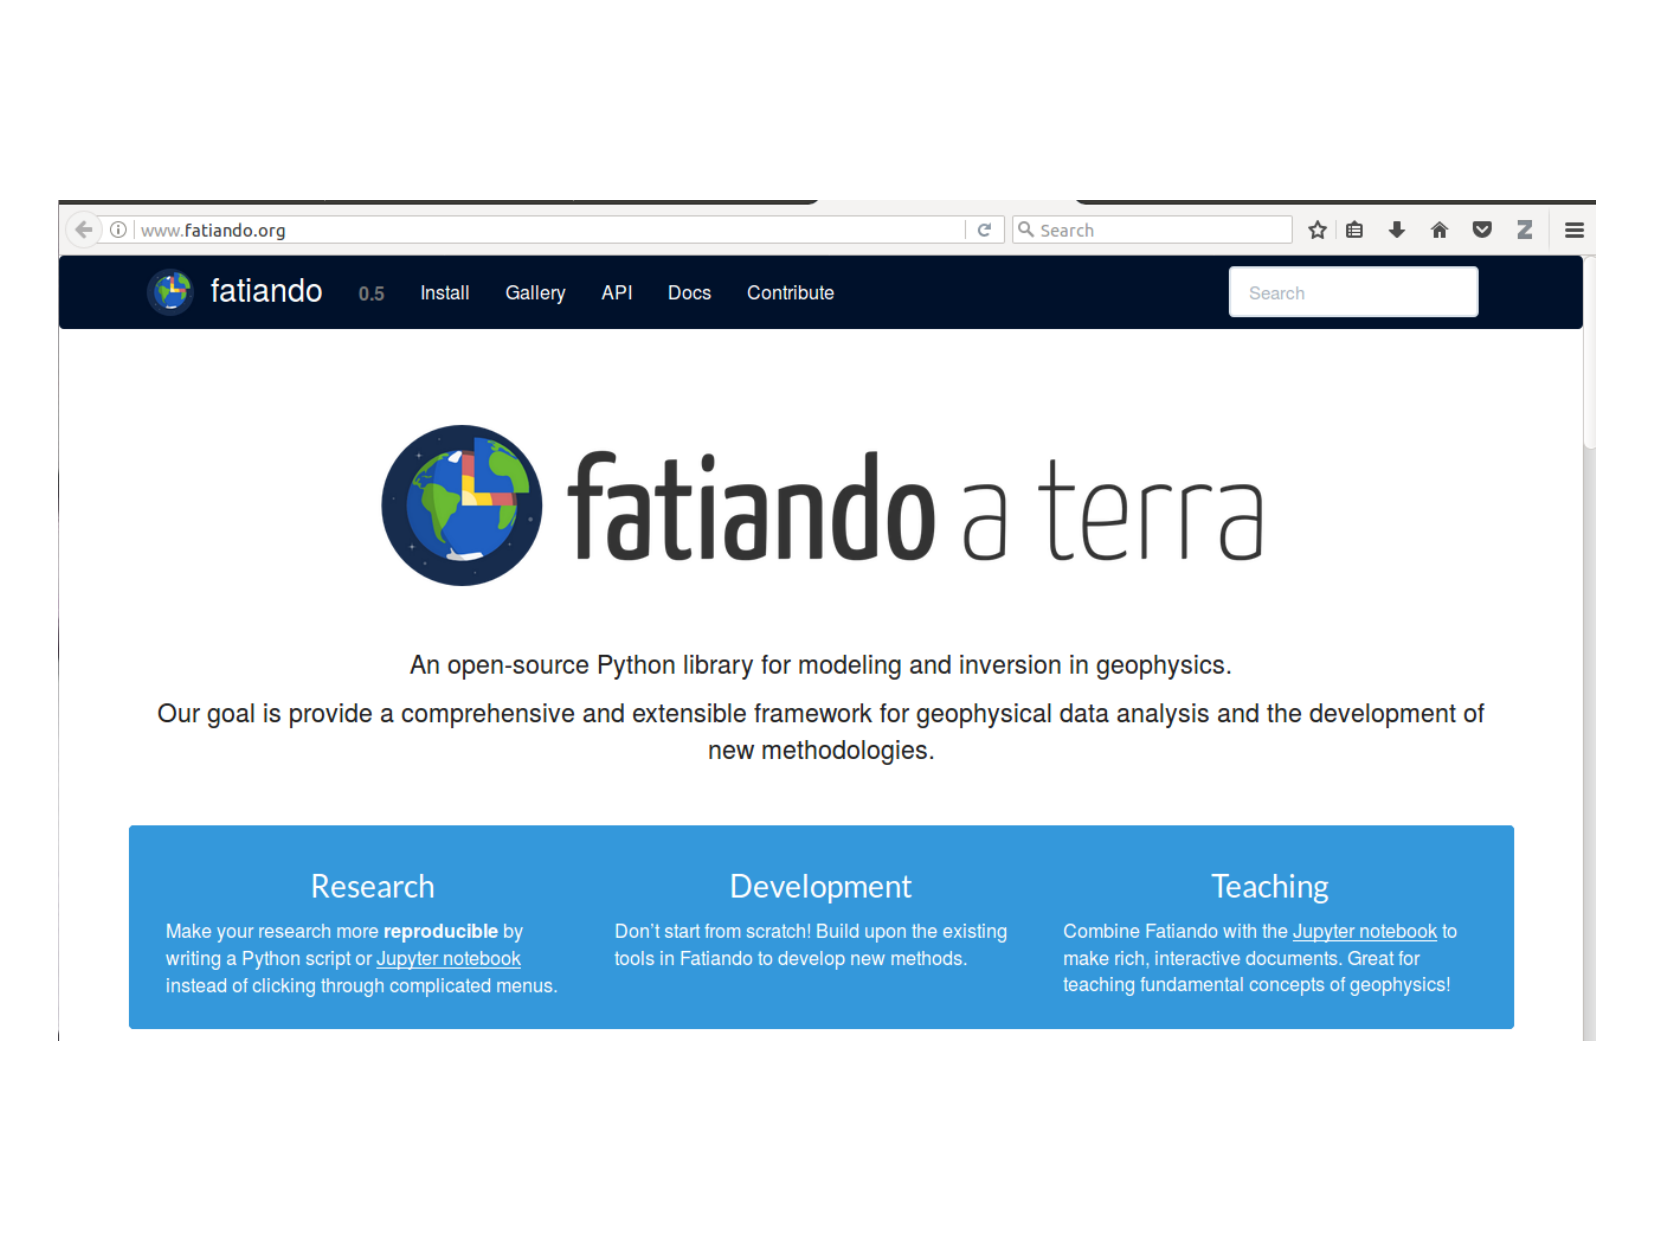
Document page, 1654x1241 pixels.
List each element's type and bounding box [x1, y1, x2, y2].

picture [58, 200, 1596, 1041]
